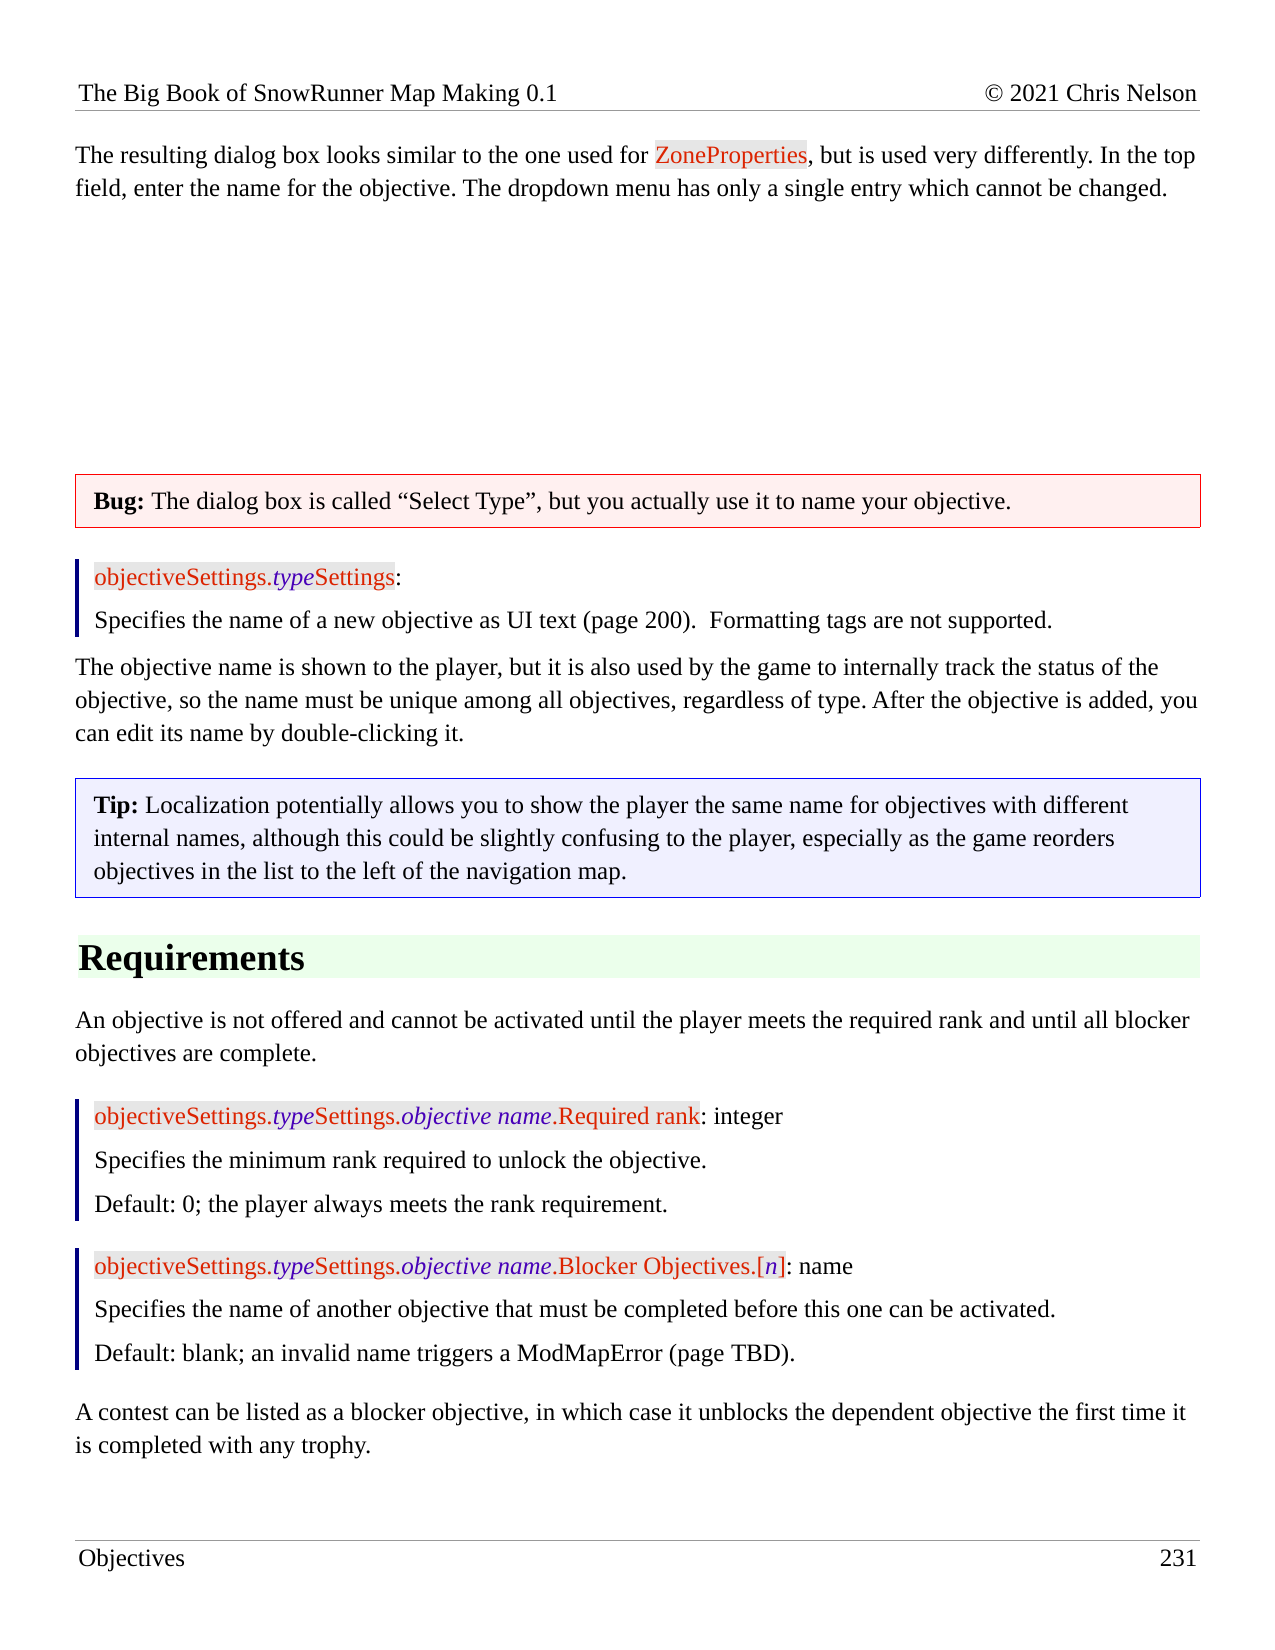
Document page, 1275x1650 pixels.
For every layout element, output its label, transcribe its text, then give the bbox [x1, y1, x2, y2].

list Localization potentially allows you to show the player the same name for objectives with different internal names, although this could be slightly confusing to the player, especially as the game reorders objectives in the list to the left of the navigation map. [76, 779, 1200, 897]
text Default: blank; an invalid name triggers a ModMapError (page TBD). [79, 1335, 1200, 1370]
text objectiveSettings.typeSettings.objective name.Required rank: integer [75, 1098, 1200, 1130]
text A contest can be listed as a blocker objective, in which case it unblocks the dependent objective the first time it is completed with any trophy. [75, 1397, 1200, 1459]
text An objective is not offered and cannot be activated until the player meets the required rank and until all blocker objectives are complete. [75, 1005, 1200, 1067]
text objectiveSettings.typeSettings: ➕ [75, 558, 1200, 590]
text objectiveSettings.typeSettings.objective name.Blocker Objectives.[n]: name [79, 1248, 1200, 1279]
list The dialog box is called “Select Type”, but you actually use it to name your objective. [76, 475, 1200, 527]
text The resulting dialog box looks similar to the one used for ZoneProperties, but is used very differently. In the top field, enter the name for the objective. The dropdown menu has only a single entry which cannot be changed. [75, 140, 1200, 202]
text Specifies the name of another objective that must be completed before this one can be activated. [79, 1291, 1200, 1323]
text Specifies the minimum rank required to unlock the objective. [79, 1142, 1200, 1174]
text Specifies the name of a new objective as UI text (page 200). Formatting tags are not supported. [79, 602, 1200, 637]
text Default: 0; the player always meets the rank requirement. [79, 1186, 1200, 1221]
subtitle Requirements [78, 935, 1200, 978]
text The objective name is shown to the player, but it is also used by the game to internally track the status of the objective, so the name must be unique among all objectives, regardless of type. After the objective is added, you can edit its name by double-clicking it. [75, 652, 1200, 747]
